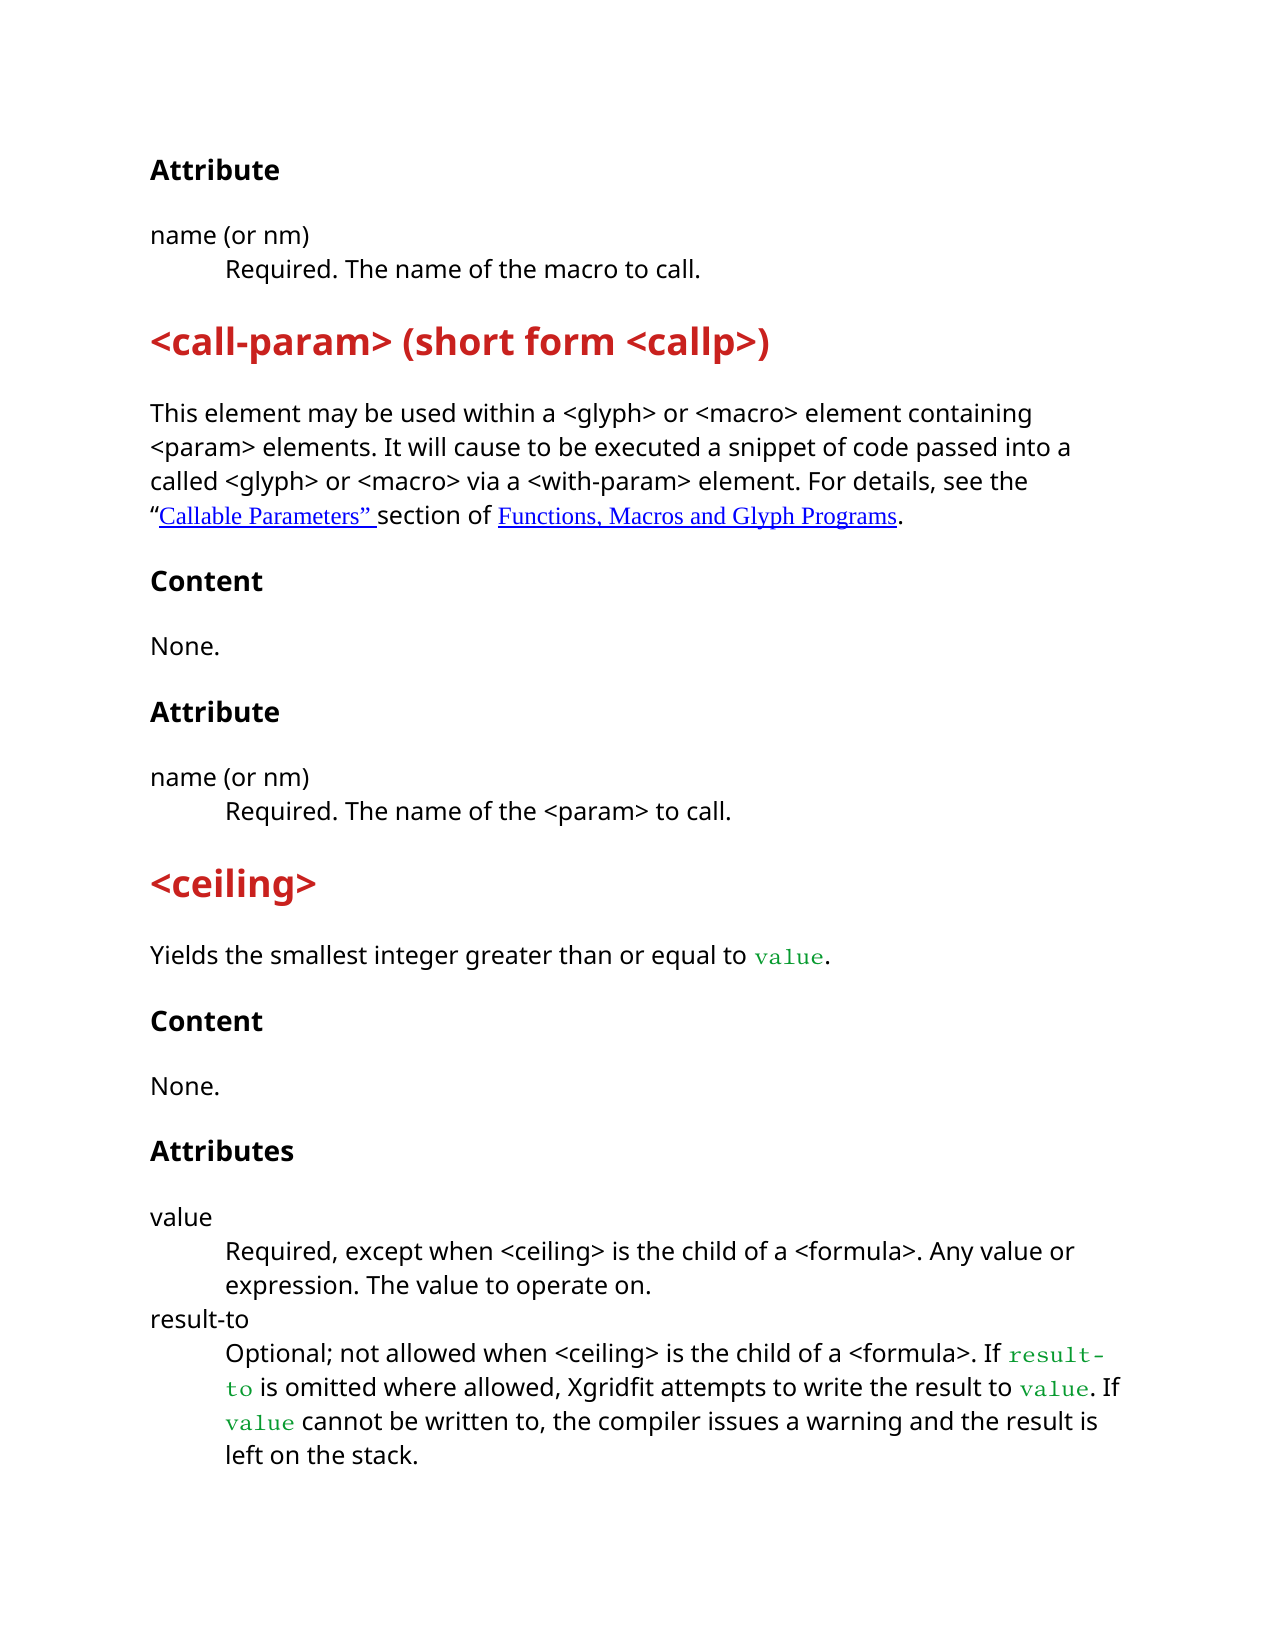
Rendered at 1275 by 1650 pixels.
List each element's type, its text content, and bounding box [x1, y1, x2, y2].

text None. [150, 1068, 1125, 1103]
subtitle <call-param> (short form <callp>) [150, 316, 1125, 367]
subtitle Content [150, 561, 1125, 599]
subtitle Attributes [150, 1132, 1125, 1170]
text name (or nm) [150, 759, 1125, 793]
text Yields the smallest integer greater than or equal to value. [150, 938, 1125, 972]
text Required. The name of the <param> to call. [225, 793, 1125, 828]
subtitle <ceiling> [150, 858, 1125, 909]
text value [150, 1199, 1125, 1233]
text name (or nm) [150, 217, 1125, 252]
text None. [150, 629, 1125, 663]
subtitle Attribute [150, 692, 1125, 730]
text Required. The name of the macro to call. [225, 252, 1125, 286]
subtitle Content [150, 1001, 1125, 1039]
text This element may be used within a <glyph> or <macro> element containing <param> elements. It will cause to be executed a snippet of code passed into a called <glyph> or <macro> via a <with-param> element. For details, see the “Callable Parameters” section of Functions, Macros and Glyph Programs. [150, 396, 1125, 532]
subtitle Attribute [150, 150, 1125, 188]
text result-to [150, 1301, 1125, 1336]
text Required, except when <ceiling> is the child of a <formula>. Any value or expression. The value to operate on. [225, 1233, 1125, 1301]
text Optional; not allowed when <ceiling> is the child of a <formula>. If result-to is omitted where allowed, Xgridfit attempts to write the result to value. If value cannot be written to, the compiler issues a warning and the result is left on the stack. [225, 1336, 1125, 1472]
